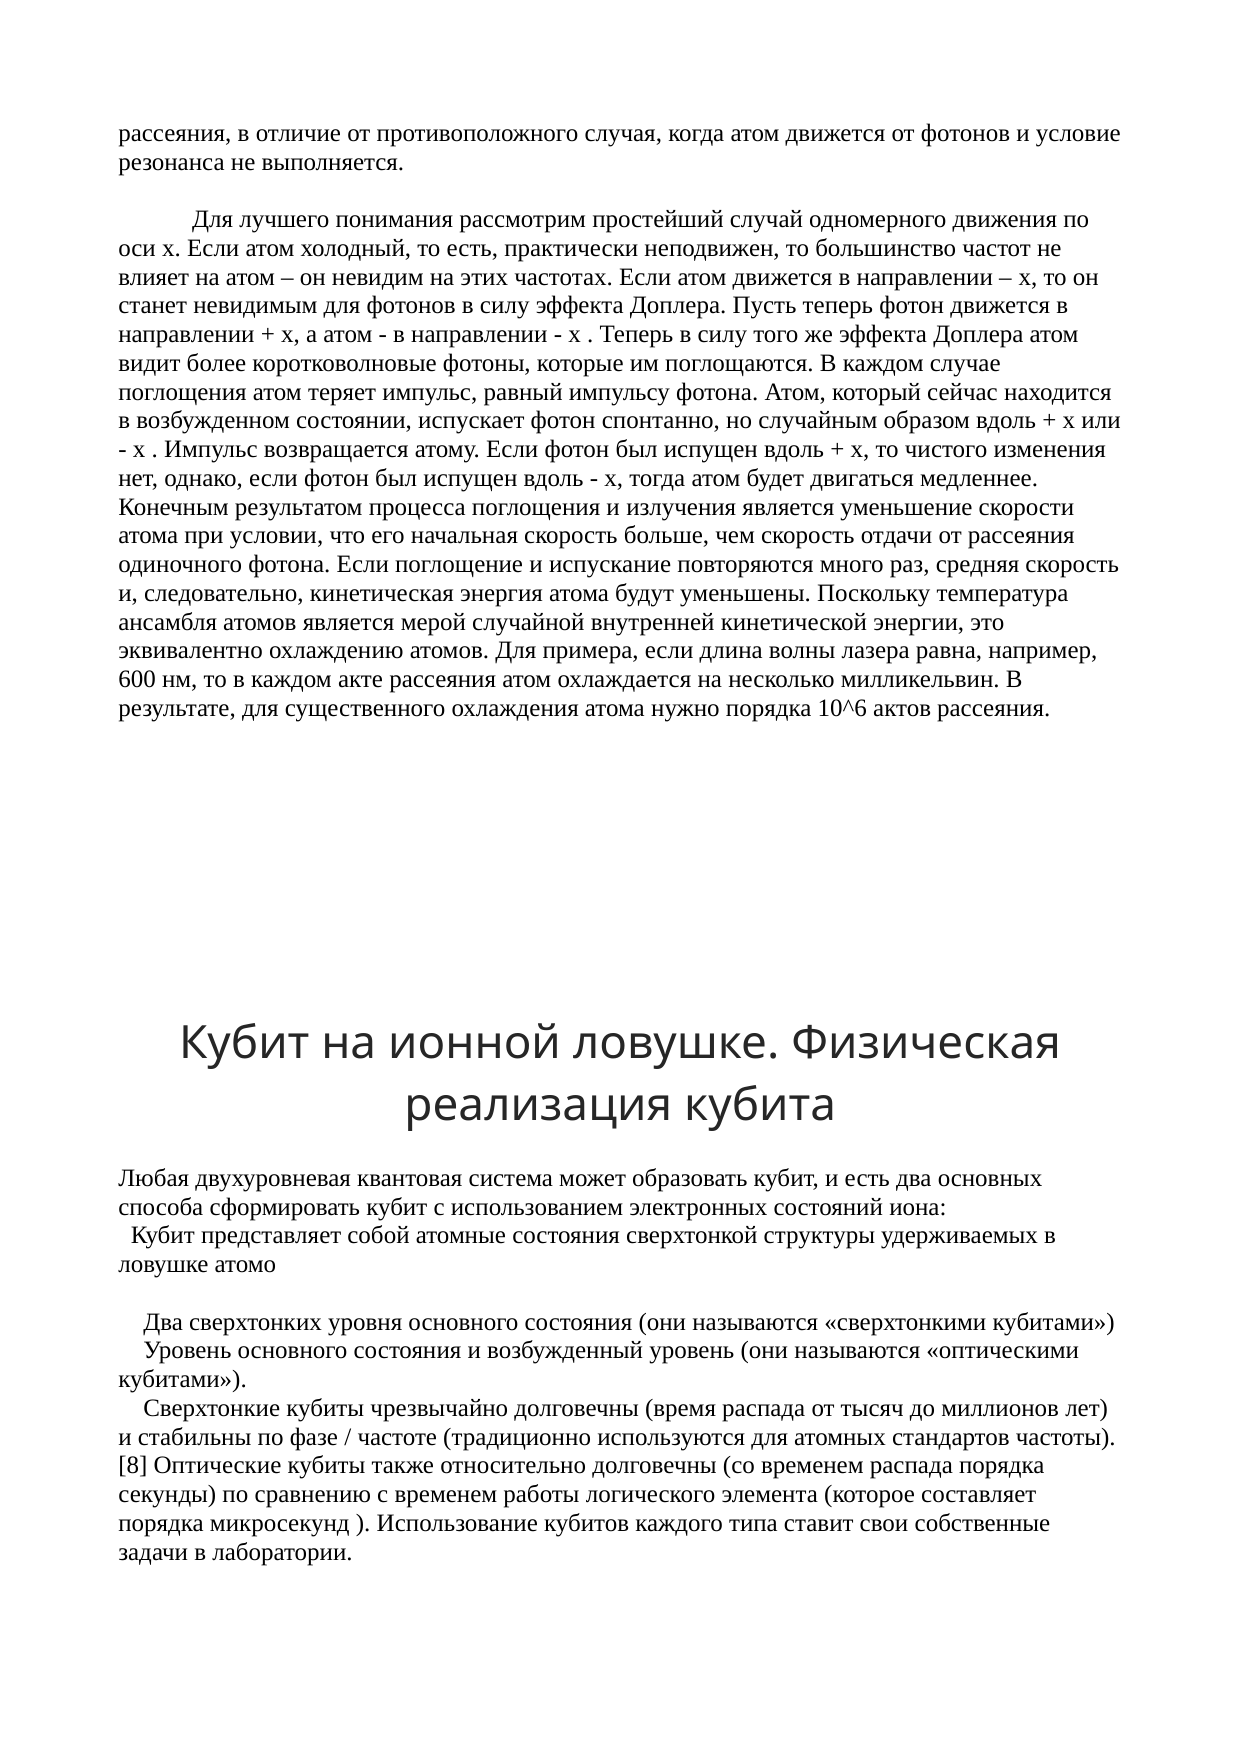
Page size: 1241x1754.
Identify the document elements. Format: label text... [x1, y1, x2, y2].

text Кубит на ионной ловушке. Физическая реализация кубита [118, 1009, 1122, 1134]
text Два сверхтонких уровня основного состояния (они называются «сверхтонкими кубитами») [118, 1307, 1122, 1335]
text Сверхтонкие кубиты чрезвычайно долговечны (время распада от тысяч до миллионов лет) и стабильны по фазе / частоте (традиционно используются для атомных стандартов частоты). [8] Оптические кубиты также относительно долговечны (со временем распада порядка секунды) по сравнению с временем работы логического элемента (которое составляет порядка микросекунд ). Использование кубитов каждого типа ставит свои собственные задачи в лаборатории. [118, 1393, 1122, 1565]
text Любая двухуровневая квантовая система может образовать кубит, и есть два основных способа сформировать кубит с использованием электронных состояний иона: [118, 1163, 1122, 1220]
text Уровень основного состояния и возбужденный уровень (они называются «оптическими кубитами»). [118, 1335, 1122, 1393]
text рассеяния, в отличие от противоположного случая, когда атом движется от фотонов и условие резонанса не выполняется. [118, 118, 1122, 176]
text Кубит представляет собой атомные состояния сверхтонкой структуры удерживаемых в ловушке атомо [118, 1220, 1122, 1278]
text Для лучшего понимания рассмотрим простейший случай одномерного движения по оси x. Если атом холодный, то есть, практически неподвижен, то большинство частот не влияет на атом – он невидим на этих частотах. Если атом движется в направлении – x, то он станет невидимым для фотонов в силу эффекта Доплера. Пусть теперь фотон движется в направлении + x, а атом - в направлении - x . Теперь в силу того же эффекта Доплера атом видит более коротковолновые фотоны, которые им поглощаются. В каждом случае поглощения атом теряет импульс, равный импульсу фотона. Атом, который сейчас находится в возбужденном состоянии, испускает фотон спонтанно, но случайным образом вдоль + x или - x . Импульс возвращается атому. Если фотон был испущен вдоль + x, то чистого изменения нет, однако, если фотон был испущен вдоль - x, тогда атом будет двигаться медленнее. Конечным результатом процесса поглощения и излучения является уменьшение скорости атома при условии, что его начальная скорость больше, чем скорость отдачи от рассеяния одиночного фотона. Если поглощение и испускание повторяются много раз, средняя скорость и, следовательно, кинетическая энергия атома будут уменьшены. Поскольку температура ансамбля атомов является мерой случайной внутренней кинетической энергии, это эквивалентно охлаждению атомов. Для примера, если длина волны лазера равна, например, 600 нм, то в каждом акте рассеяния атом охлаждается на несколько милликельвин. В результате, для существенного охлаждения атома нужно порядка 10^6 актов рассеяния. [118, 204, 1122, 722]
